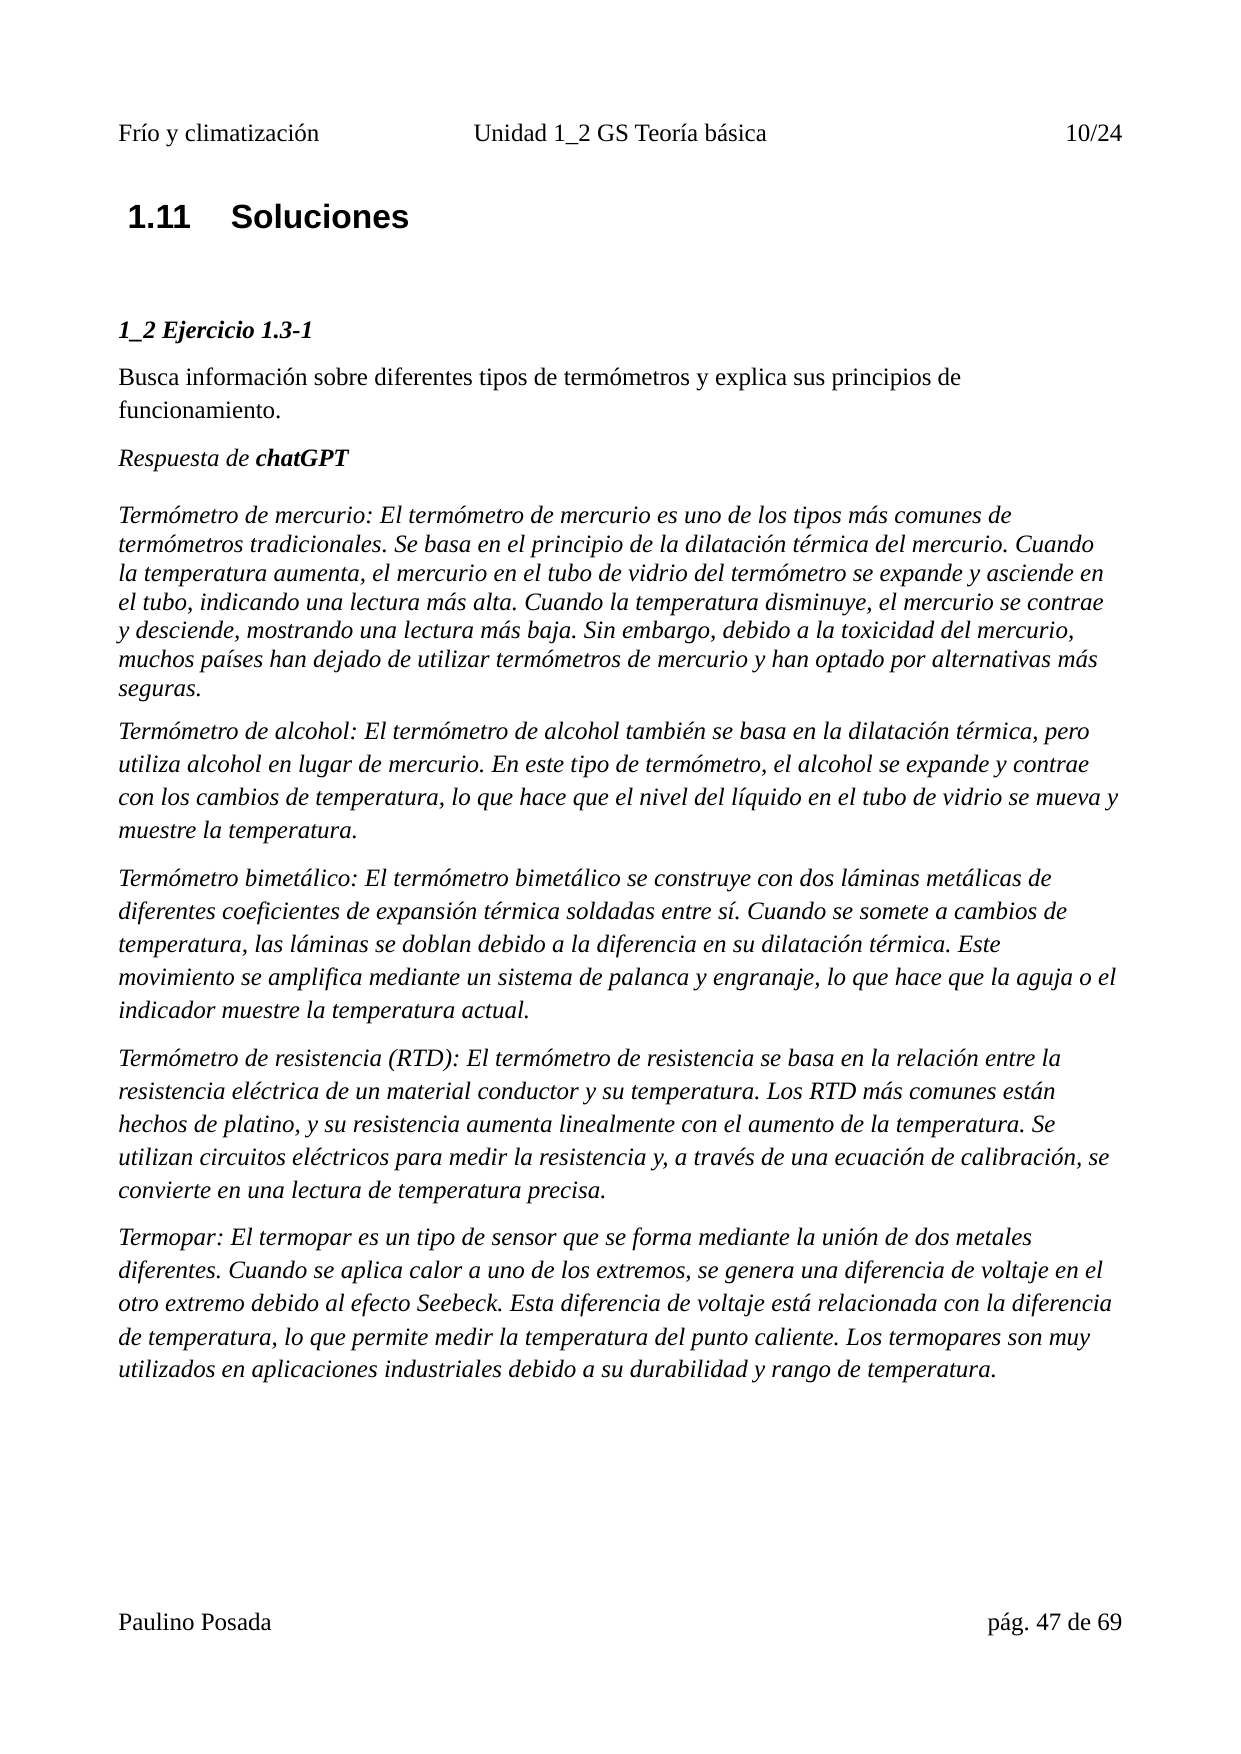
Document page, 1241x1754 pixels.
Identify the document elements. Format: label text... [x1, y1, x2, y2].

text Termómetro bimetálico: El termómetro bimetálico se construye con dos láminas metálicas de diferentes coeficientes de expansión térmica soldadas entre sí. Cuando se somete a cambios de temperatura, las láminas se doblan debido a la diferencia en su dilatación térmica. Este movimiento se amplifica mediante un sistema de palanca y engranaje, lo que hace que la aguja o el indicador muestre la temperatura actual. [118, 863, 1122, 1024]
text Respuesta de chatGPT [118, 443, 1122, 472]
text Termómetro de resistencia (RTD): El termómetro de resistencia se basa en la relación entre la resistencia eléctrica de un material conductor y su temperatura. Los RTD más comunes están hechos de platino, y su resistencia aumenta linealmente con el aumento de la temperatura. Se utilizan circuitos eléctricos para medir la resistencia y, a través de una ecuación de calibración, se convierte en una lectura de temperatura precisa. [118, 1043, 1122, 1204]
text Busca información sobre diferentes tipos de termómetros y explica sus principios de funcionamiento. [118, 362, 1122, 424]
subtitle Soluciones [118, 197, 1122, 236]
text Termopar: El termopar es un tipo de sensor que se forma mediante la unión de dos metales diferentes. Cuando se aplica calor a uno de los extremos, se genera una diferencia de voltaje en el otro extremo debido al efecto Seebeck. Esta diferencia de voltaje está relacionada con la diferencia de temperatura, lo que permite medir la temperatura del punto caliente. Los termopares son muy utilizados en aplicaciones industriales debido a su durabilidad y rango de temperatura. [118, 1222, 1122, 1383]
text Termómetro de alcohol: El termómetro de alcohol también se basa en la dilatación térmica, pero utiliza alcohol en lugar de mercurio. En este tipo de termómetro, el alcohol se expande y contrae con los cambios de temperatura, lo que hace que el nivel del líquido en el tubo de vidrio se mueva y muestre la temperatura. [118, 716, 1122, 844]
text Termómetro de mercurio: El termómetro de mercurio es uno de los tipos más comunes de termómetros tradicionales. Se basa en el principio de la dilatación térmica del mercurio. Cuando la temperatura aumenta, el mercurio en el tubo de vidrio del termómetro se expande y asciende en el tubo, indicando una lectura más alta. Cuando la temperatura disminuye, el mercurio se contrae y desciende, mostrando una lectura más baja. Sin embargo, debido a la toxicidad del mercurio, muchos países han dejado de utilizar termómetros de mercurio y han optado por alternativas más seguras. [118, 501, 1122, 702]
text 1_2 Ejercicio 1.3-1 [118, 315, 1122, 343]
